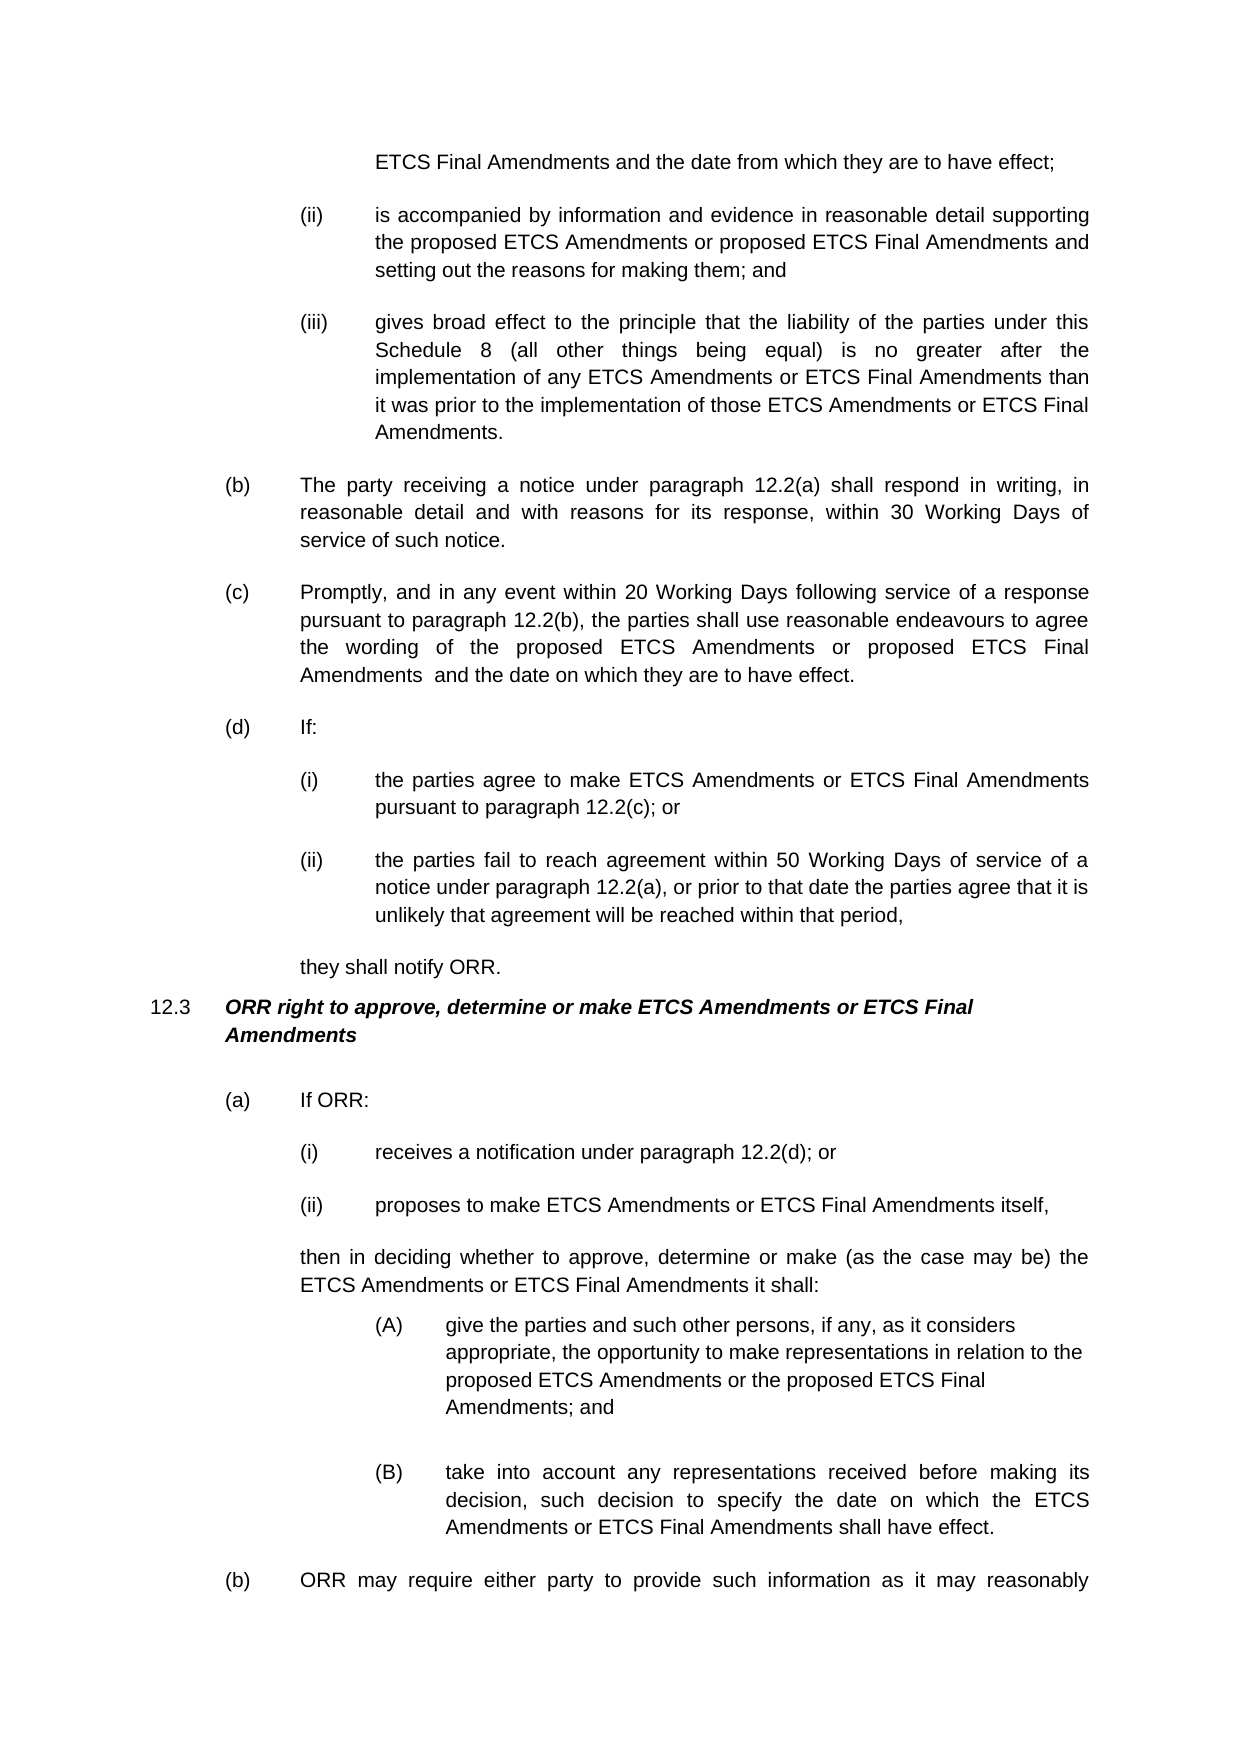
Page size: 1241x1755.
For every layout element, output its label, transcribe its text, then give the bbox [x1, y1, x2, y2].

text (c) Promptly, and in any event within 20 Working Days following service of a response pursuant to paragraph 12.2(b), the parties shall use reasonable endeavours to agree the wording of the proposed ETCS Amendments or proposed ETCS Final Amendments and the date on which they are to have effect. [225, 580, 1090, 686]
text (iii) gives broad effect to the principle that the liability of the parties under this Schedule 8 (all other things being equal) is no greater after the implementation of any ETCS Amendments or ETCS Final Amendments than it was prior to the implementation of those ETCS Amendments or ETCS Final Amendments. [300, 310, 1090, 444]
text (b) ORR may require either party to provide such information as it may reasonably [225, 1567, 1090, 1591]
text (i) the parties agree to make ETCS Amendments or ETCS Final Amendments pursuant to paragraph 12.2(c); or [300, 767, 1090, 819]
text (ii) the parties fail to reach agreement within 50 Working Days of service of a notice under paragraph 12.2(a), or prior to that date the parties agree that it is unlikely that agreement will be reached within that period, [300, 847, 1090, 926]
text they shall notify ORR. [225, 955, 1090, 979]
text (B) take into account any representations received before making its decision, such decision to specify the date on which the ETCS Amendments or ETCS Final Amendments shall have effect. [375, 1460, 1090, 1539]
text (i) receives a notification under paragraph 12.2(d); or [225, 1140, 1090, 1164]
text then in deciding whether to approve, determine or make (as the case may be) the ETCS Amendments or ETCS Final Amendments it shall: [300, 1245, 1090, 1296]
list give the parties and such other persons, if any, as it considers appropriate, the opportunity to make representations in relation to the proposed ETCS Amendments or the proposed ETCS Final Amendments; and [375, 1312, 1090, 1419]
text ETCS Final Amendments and the date from which they are to have effect; [300, 150, 1090, 174]
text (ii) is accompanied by information and evidence in reasonable detail supporting the proposed ETCS Amendments or proposed ETCS Final Amendments and setting out the reasons for making them; and [300, 202, 1090, 281]
text (d) If: [225, 715, 1090, 739]
text (b) The party receiving a notice under paragraph 12.2(a) shall respond in writing, in reasonable detail and with reasons for its response, within 30 Working Days of service of such notice. [225, 472, 1090, 551]
list ORR right to approve, determine or make ETCS Amendments or ETCS Final Amendments [150, 995, 1090, 1046]
text (ii) proposes to make ETCS Amendments or ETCS Final Amendments itself, [300, 1192, 1090, 1216]
text (a) If ORR: [225, 1087, 1090, 1111]
